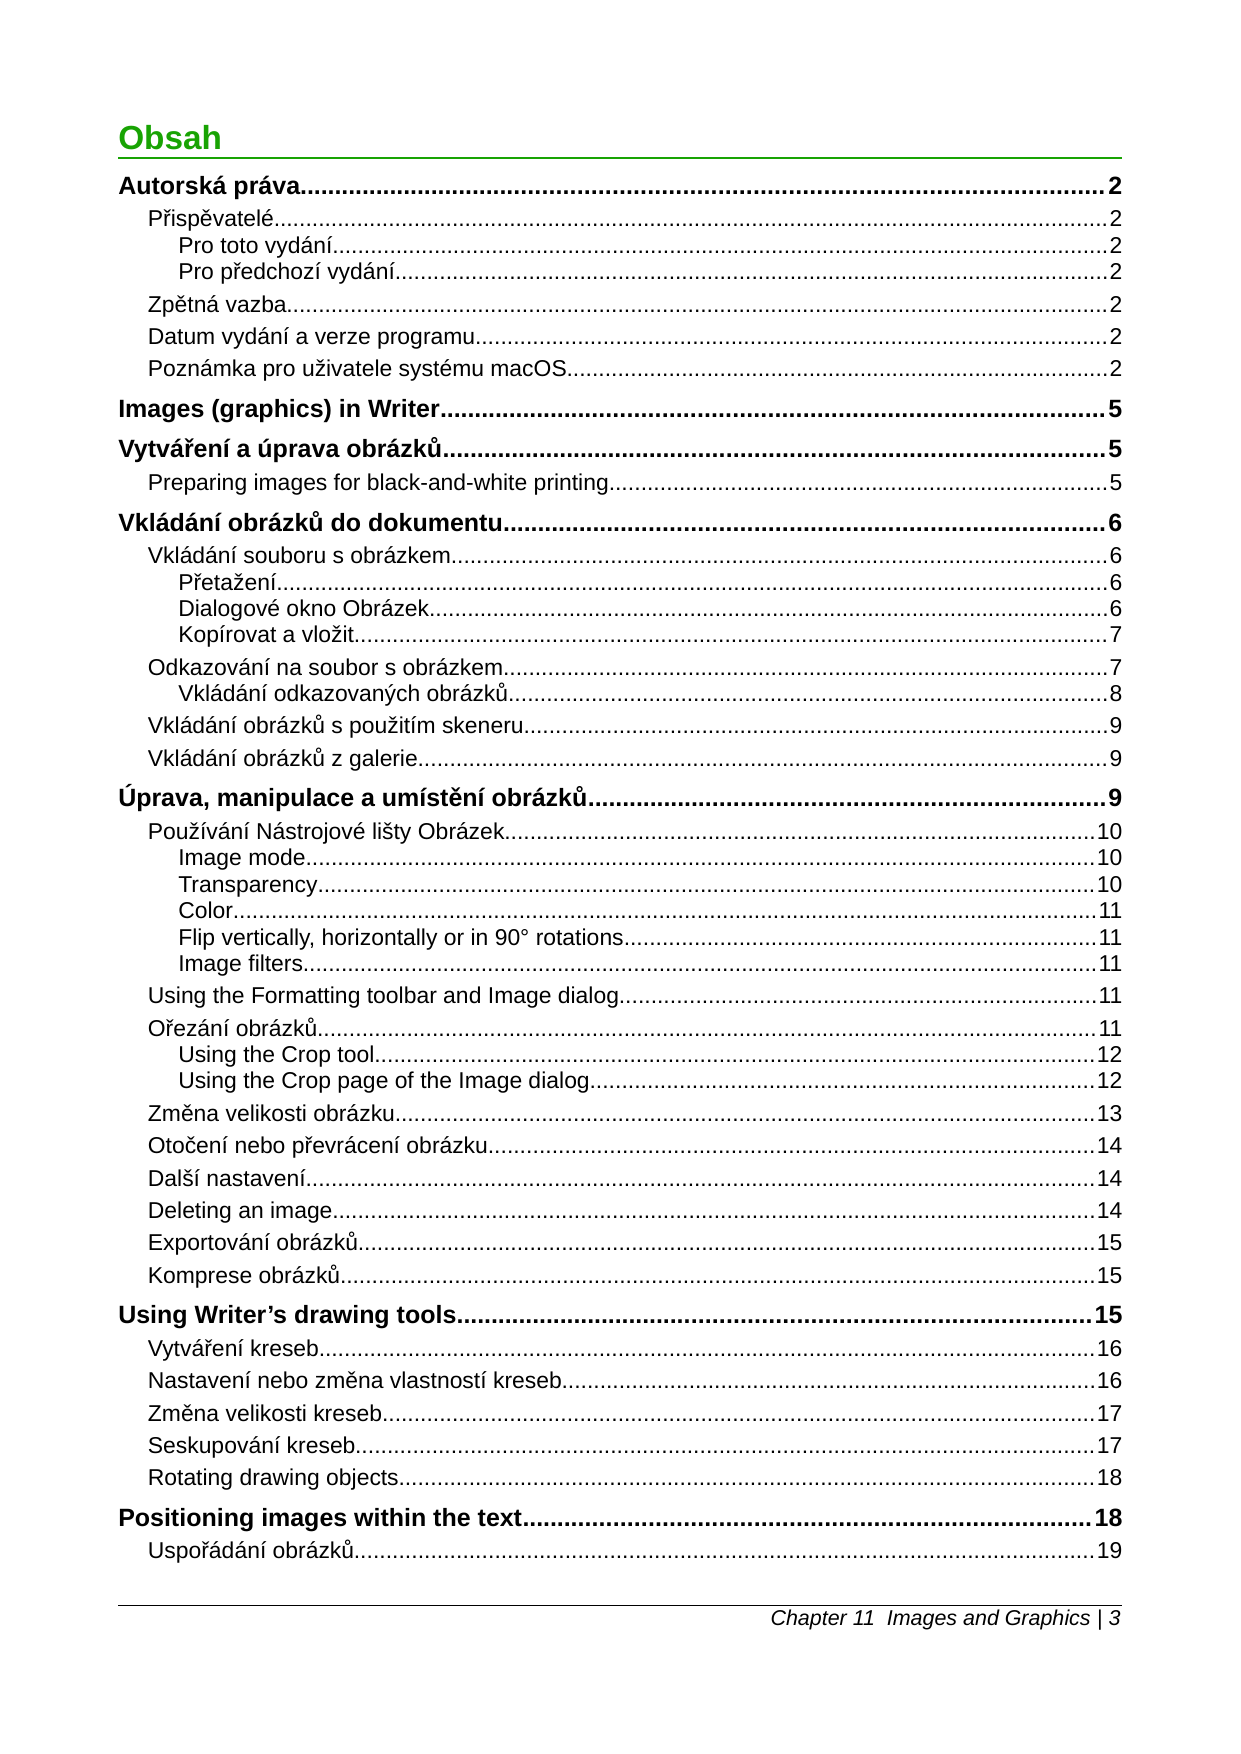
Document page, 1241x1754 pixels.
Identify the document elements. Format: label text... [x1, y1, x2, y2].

text Zpětná vazba 2 [148, 291, 1122, 317]
text Datum vydání a verze programu 2 [148, 323, 1122, 349]
text Úprava, manipulace a umístění obrázků 9 [118, 783, 1122, 812]
text Změna velikosti obrázku 13 [148, 1100, 1122, 1126]
subtitle Obsah [118, 118, 1122, 157]
text Přispěvatelé 2 [148, 205, 1122, 232]
text Rotating drawing objects 18 [148, 1464, 1122, 1491]
text Seskupování kreseb 17 [148, 1432, 1122, 1458]
text Otočení nebo převrácení obrázku 14 [148, 1132, 1122, 1158]
text Autorská práva 2 [118, 171, 1122, 199]
text Vkládání obrázků do dokumentu 6 [118, 507, 1122, 536]
text Vkládání odkazovaných obrázků 8 [178, 680, 1122, 706]
text Color 11 [178, 897, 1122, 923]
text Image filters 11 [178, 950, 1122, 976]
text Using the Formatting toolbar and Image dialog 11 [148, 982, 1122, 1008]
text Exportování obrázků 15 [148, 1229, 1122, 1256]
text Flip vertically, horizontally or in 90° rotations 11 [178, 923, 1122, 950]
text Uspořádání obrázků 19 [148, 1537, 1122, 1564]
text Pro toto vydání 2 [178, 232, 1122, 258]
text Další nastavení 14 [148, 1164, 1122, 1191]
text Vytváření kreseb 16 [148, 1335, 1122, 1361]
text Používání Nástrojové lišty Obrázek 10 [148, 818, 1122, 844]
text Vkládání obrázků s použitím skeneru 9 [148, 712, 1122, 739]
text Positioning images within the text 18 [118, 1503, 1122, 1531]
text Pro předchozí vydání 2 [178, 258, 1122, 284]
text Poznámka pro uživatele systému macOS 2 [148, 355, 1122, 382]
text Kopírovat a vložit 7 [178, 621, 1122, 648]
text Using the Crop tool 12 [178, 1041, 1122, 1067]
text Vytváření a úprava obrázků 5 [118, 434, 1122, 463]
text Přetažení 6 [178, 569, 1122, 595]
text Nastavení nebo změna vlastností kreseb 16 [148, 1367, 1122, 1393]
text Using the Crop page of the Image dialog 12 [178, 1067, 1122, 1094]
text Komprese obrázků 15 [148, 1262, 1122, 1288]
text Dialogové okno Obrázek 6 [178, 595, 1122, 621]
text Transparency 10 [178, 871, 1122, 897]
text Image mode 10 [178, 844, 1122, 871]
text Deleting an image 14 [148, 1197, 1122, 1223]
text Using Writer’s drawing tools 15 [118, 1300, 1122, 1329]
text Vkládání souboru s obrázkem 6 [148, 542, 1122, 569]
text Preparing images for black-and-white printing 5 [148, 469, 1122, 496]
text Vkládání obrázků z galerie 9 [148, 745, 1122, 771]
text Ořezání obrázků 11 [148, 1014, 1122, 1041]
text Images (graphics) in Writer 5 [118, 394, 1122, 422]
text Změna velikosti kreseb 17 [148, 1399, 1122, 1426]
text Odkazování na soubor s obrázkem 7 [148, 654, 1122, 680]
